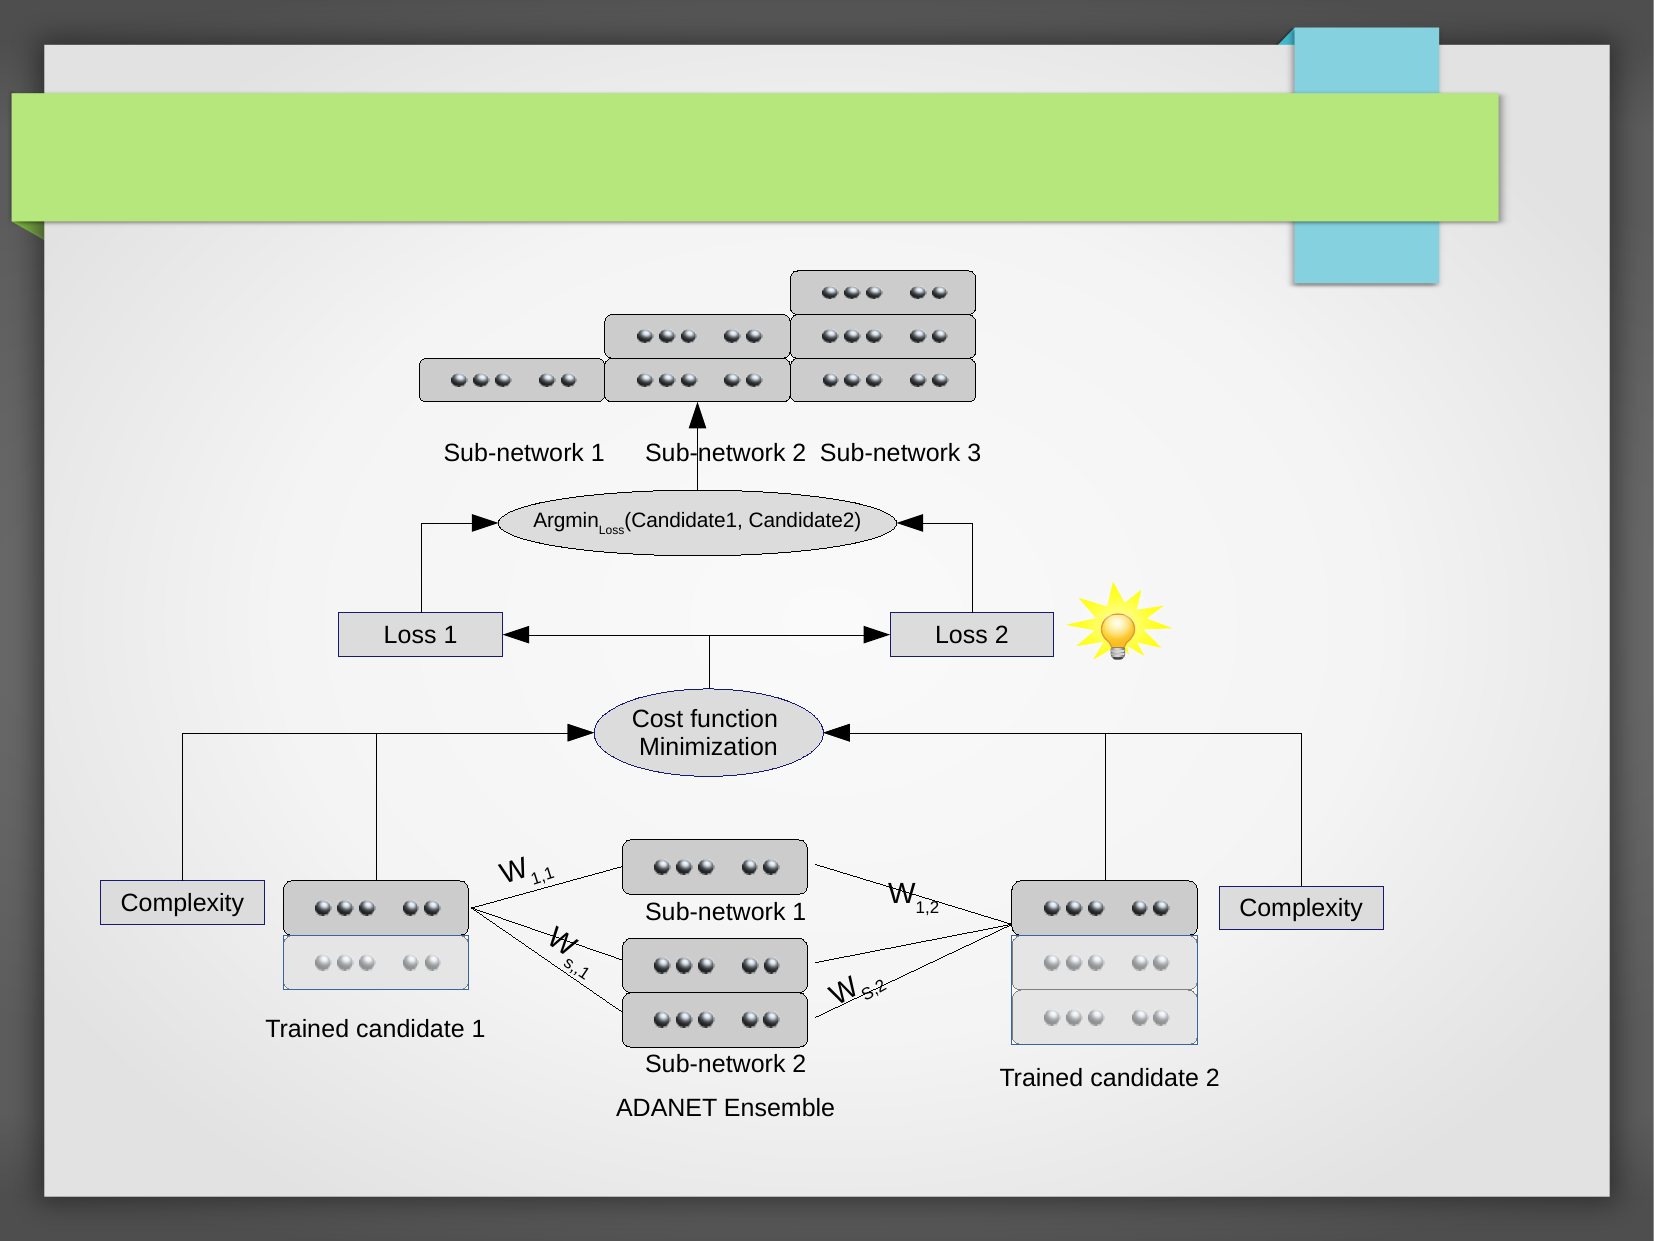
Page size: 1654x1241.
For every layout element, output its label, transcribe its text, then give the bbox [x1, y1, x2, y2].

text_box ArgminLoss(Candidate1, Candidate2) [498, 490, 897, 556]
text_box Sub-network 1 [562, 887, 890, 933]
text_box Sub-network 3 [797, 428, 1005, 474]
text_box WS,2 [802, 938, 913, 1036]
text_box Sub-network 1 [420, 430, 622, 474]
text_box Loss 2 [890, 612, 1054, 657]
text_box Cost function Minimization [594, 688, 824, 777]
text_box Trained candidate 1 [212, 1005, 540, 1050]
text_box [622, 839, 808, 887]
text_box Complexity [1219, 886, 1384, 930]
text_box Sub-network 2 [698, 428, 797, 474]
text_box Ws,,1 [515, 900, 622, 1003]
text_box W1,1 [470, 827, 582, 912]
text_box [1011, 880, 1198, 1045]
text_box Sub-network 2 [622, 428, 697, 474]
text_box [622, 938, 808, 1040]
text_box Complexity [100, 880, 265, 925]
text_box Loss 1 [338, 612, 503, 657]
text_box Trained candidate 2 [946, 1054, 1274, 1099]
text_box Sub-network 2 [562, 1040, 890, 1086]
text_box [283, 880, 469, 990]
text_box ADANET Ensemble [562, 1086, 890, 1130]
picture [0, 0, 1654, 1241]
text_box [419, 270, 976, 402]
